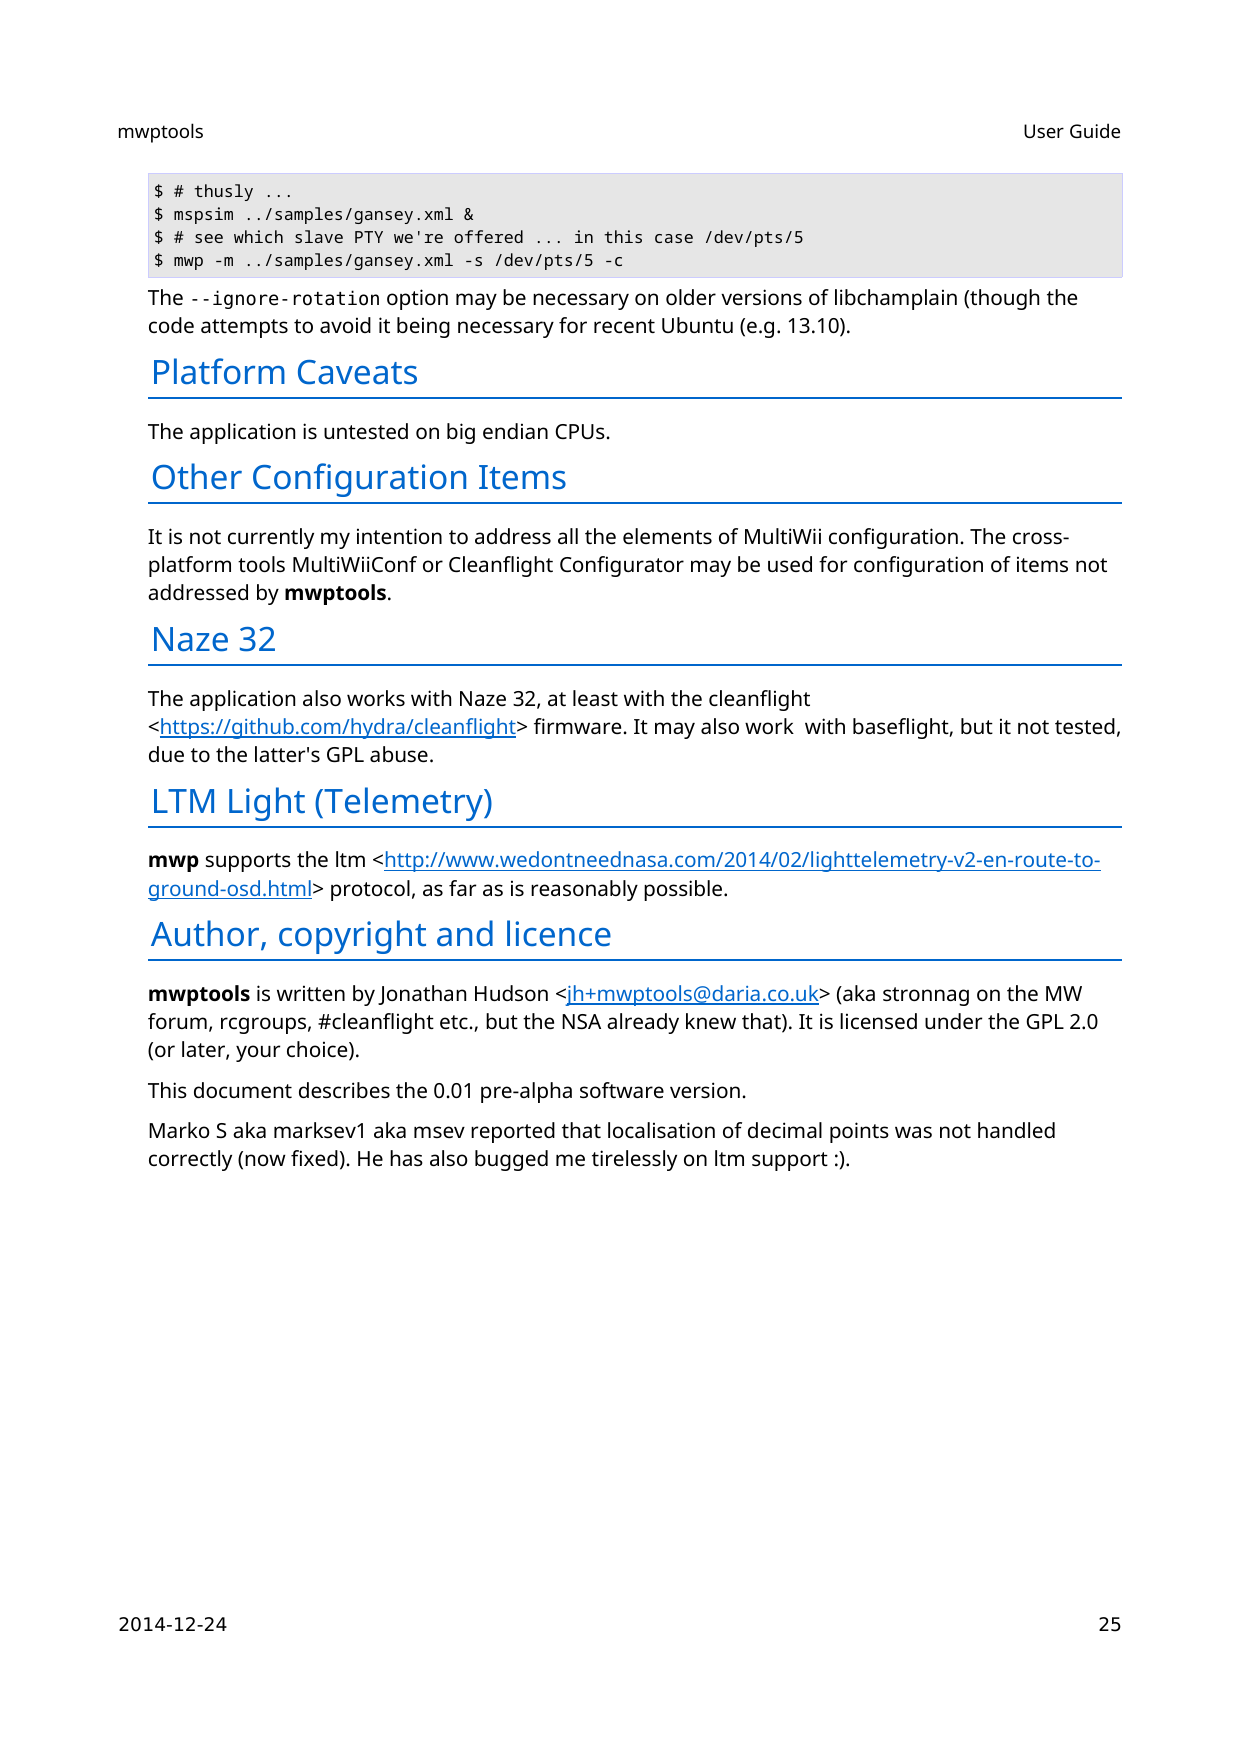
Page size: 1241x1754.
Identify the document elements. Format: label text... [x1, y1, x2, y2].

subtitle Other Configuration Items [148, 451, 1122, 502]
subtitle Platform Caveats [148, 346, 1122, 397]
text The application also works with Naze 32, at least with the cleanflight <https://github.com/hydra/cleanflight> firmware. It may also work with baseflight, but it not tested, due to the latter's GPL abuse. [148, 684, 1122, 768]
subtitle LTM Light (Telemetry) [148, 774, 1122, 826]
text $ # thusly ... [149, 174, 1122, 196]
text $ mspsim ../samples/gansey.xml & [149, 196, 1122, 219]
text It is not currently my intention to address all the elements of MultiWii configuration. The cross-platform tools MultiWiiConf or Cleanflight Configurator may be used for configuration of items not addressed by mwptools. [148, 522, 1122, 607]
text $ mwp -m ../samples/gansey.xml -s /dev/pts/5 -c [149, 242, 1122, 277]
text This document describes the 0.01 pre-alpha software version. [148, 1076, 1122, 1104]
text Marko S aka marksev1 aka msev reported that localisation of decimal points was not handled correctly (now fixed). He has also bugged me tirelessly on ltm support :). [148, 1116, 1122, 1172]
subtitle Naze 32 [148, 613, 1122, 664]
text The --ignore-rotation option may be necessary on older versions of libchamplain (though the code attempts to avoid it being necessary for recent Ubuntu (e.g. 13.10). [148, 283, 1122, 340]
text mwp supports the ltm <http://www.wedontneednasa.com/2014/02/lighttelemetry-v2-en-route-to-ground-osd.html> protocol, as far as is reasonably possible. [148, 846, 1122, 902]
subtitle Author, copyright and licence [148, 908, 1122, 959]
text $ # see which slave PTY we're offered ... in this case /dev/pts/5 [149, 219, 1122, 242]
text mwptools is written by Jonathan Hudson <jh+mwptools@daria.co.uk> (aka stronnag on the MW forum, rcgroups, #cleanflight etc., but the NSA already knew that). It is licensed under the GPL 2.0 (or later, your choice). [148, 979, 1122, 1064]
text The application is untested on big endian CPUs. [148, 417, 1122, 445]
